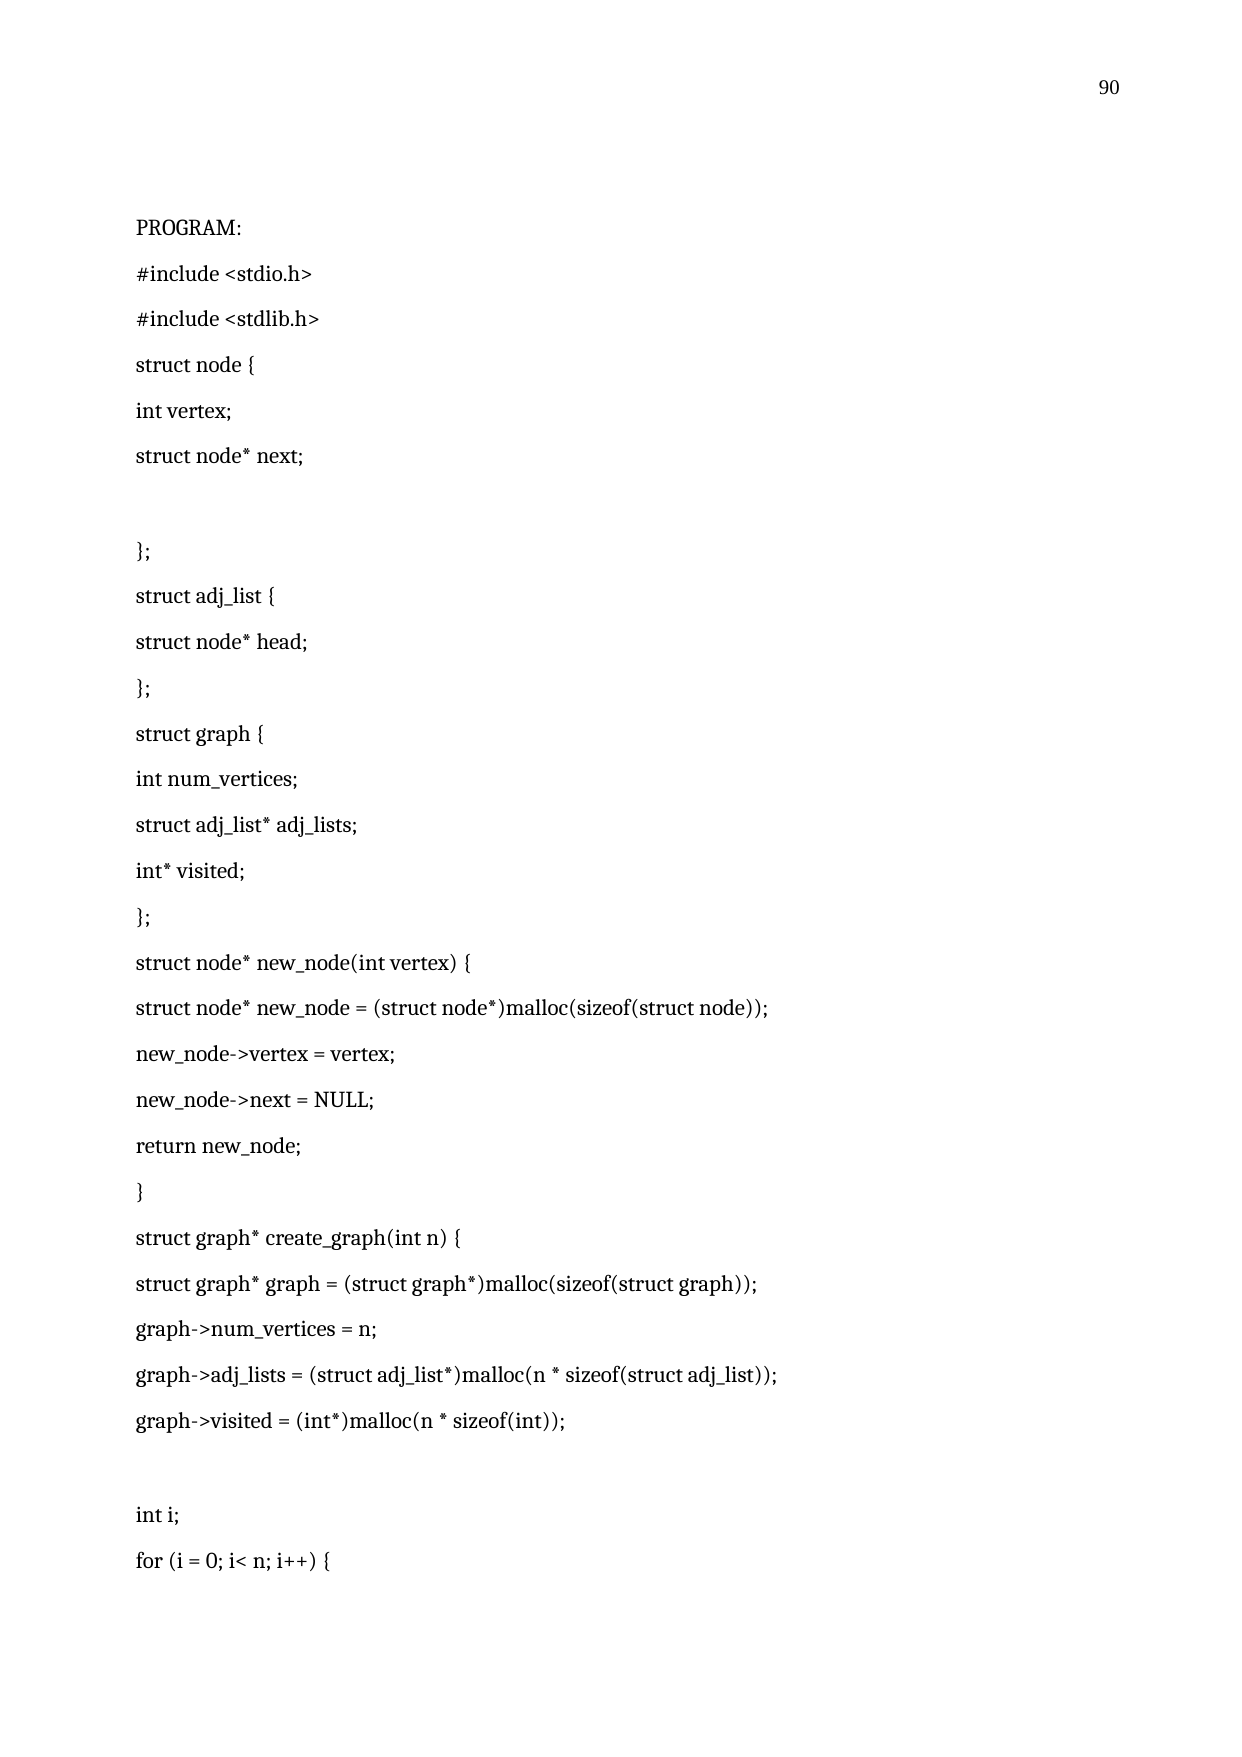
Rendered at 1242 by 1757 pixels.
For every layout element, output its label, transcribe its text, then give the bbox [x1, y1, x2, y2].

text struct node { [136, 352, 1150, 378]
text struct node* new_node = (struct node*)malloc(sizeof(struct node)); [136, 995, 1150, 1021]
text int* visited; [136, 858, 1150, 884]
text PROGRAM: [136, 214, 1150, 241]
text graph->num_vertices = n; [136, 1316, 1150, 1343]
text struct graph { [136, 720, 1150, 747]
text }; [136, 537, 1150, 564]
text }; [136, 903, 1150, 930]
text int num_vertices; [136, 766, 1150, 792]
text struct node* next; [136, 443, 1150, 469]
text struct node* head; [136, 629, 1150, 655]
text } [136, 1179, 1150, 1205]
text int vertex; [136, 397, 1150, 424]
text graph->adj_lists = (struct adj_list*)malloc(n * sizeof(struct adj_list)); [136, 1362, 1150, 1388]
text }; [136, 675, 1150, 701]
text struct node* new_node(int vertex) { [136, 949, 1150, 976]
text new_node->vertex = vertex; new_node->next = NULL; return new_node; [136, 1041, 413, 1159]
text graph->visited = (int*)malloc(n * sizeof(int)); [136, 1408, 1150, 1434]
text struct graph* graph = (struct graph*)malloc(sizeof(struct graph)); [136, 1271, 1150, 1297]
text struct adj_list { [136, 583, 1150, 609]
text struct graph* create_graph(int n) { [136, 1225, 1150, 1251]
text struct adj_list* adj_lists; [136, 812, 1150, 838]
text #include <stdio.h> [136, 260, 1150, 287]
text for (i = 0; i< n; i++) { [136, 1548, 1150, 1574]
text #include <stdlib.h> [136, 306, 1150, 332]
text int i; [136, 1502, 1150, 1528]
